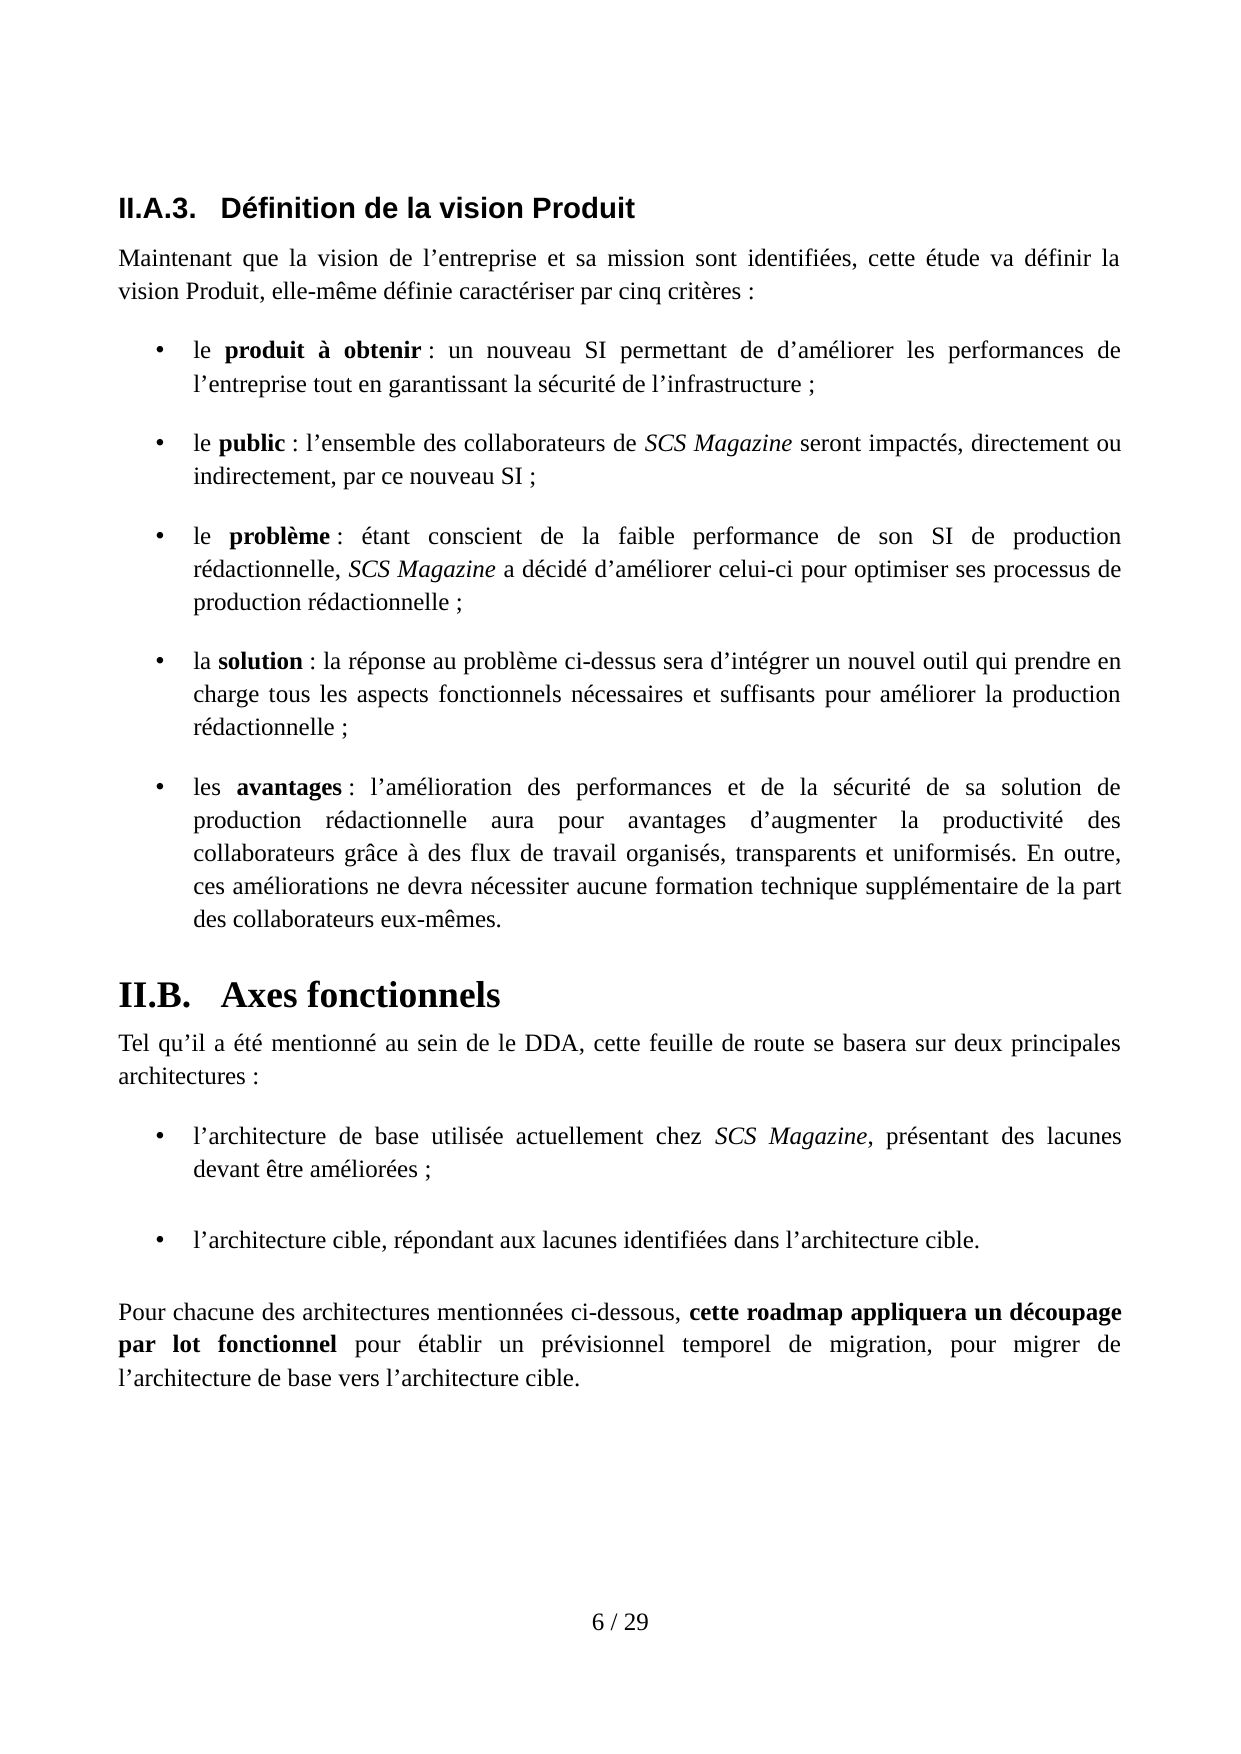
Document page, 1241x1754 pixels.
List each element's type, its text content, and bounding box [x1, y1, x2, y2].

list le produit à obtenir : un nouveau SI permettant de d’améliorer les performances de l’entreprise tout en garantissant la sécurité de l’infrastructure ; [156, 336, 1122, 397]
text Pour chacune des architectures mentionnées ci-dessous, cette roadmap appliquera un découpage par lot fonctionnel pour établir un prévisionnel temporel de migration, pour migrer de l’architecture de base vers l’architecture cible. [118, 1297, 1122, 1391]
list l’architecture cible, répondant aux lacunes identifiées dans l’architecture cible. [156, 1225, 1122, 1254]
list la solution : la réponse au problème ci-dessus sera d’intégrer un nouvel outil qui prendre en charge tous les aspects fonctionnels nécessaires et suffisants pour améliorer la production rédactionnelle ; [156, 646, 1122, 741]
list l’architecture de base utilisée actuellement chez SCS Magazine, présentant des lacunes devant être améliorées ; [156, 1121, 1122, 1183]
list le problème : étant conscient de la faible performance de son SI de production rédactionnelle, SCS Magazine a décidé d’améliorer celui-ci pour optimiser ses processus de production rédactionnelle ; [156, 521, 1122, 616]
text Maintenant que la vision de l’entreprise et sa mission sont identifiées, cette étude va définir la vision Produit, elle-même définie caractériser par cinq critères : [118, 243, 1122, 305]
subtitle Axes fonctionnels [118, 973, 1122, 1016]
text Tel qu’il a été mentionné au sein de le DDA, cette feuille de route se basera sur deux principales architectures : [118, 1028, 1122, 1090]
list les avantages : l’amélioration des performances et de la sécurité de sa solution de production rédactionnelle aura pour avantages d’augmenter la productivité des collaborateurs grâce à des flux de travail organisés, transparents et uniformisés. En outre, ces améliorations ne devra nécessiter aucune formation technique supplémentaire de la part des collaborateurs eux-mêmes. [156, 772, 1122, 933]
subtitle Définition de la vision Produit [118, 191, 1122, 225]
list le public : l’ensemble des collaborateurs de SCS Magazine seront impactés, directement ou indirectement, par ce nouveau SI ; [156, 428, 1122, 490]
